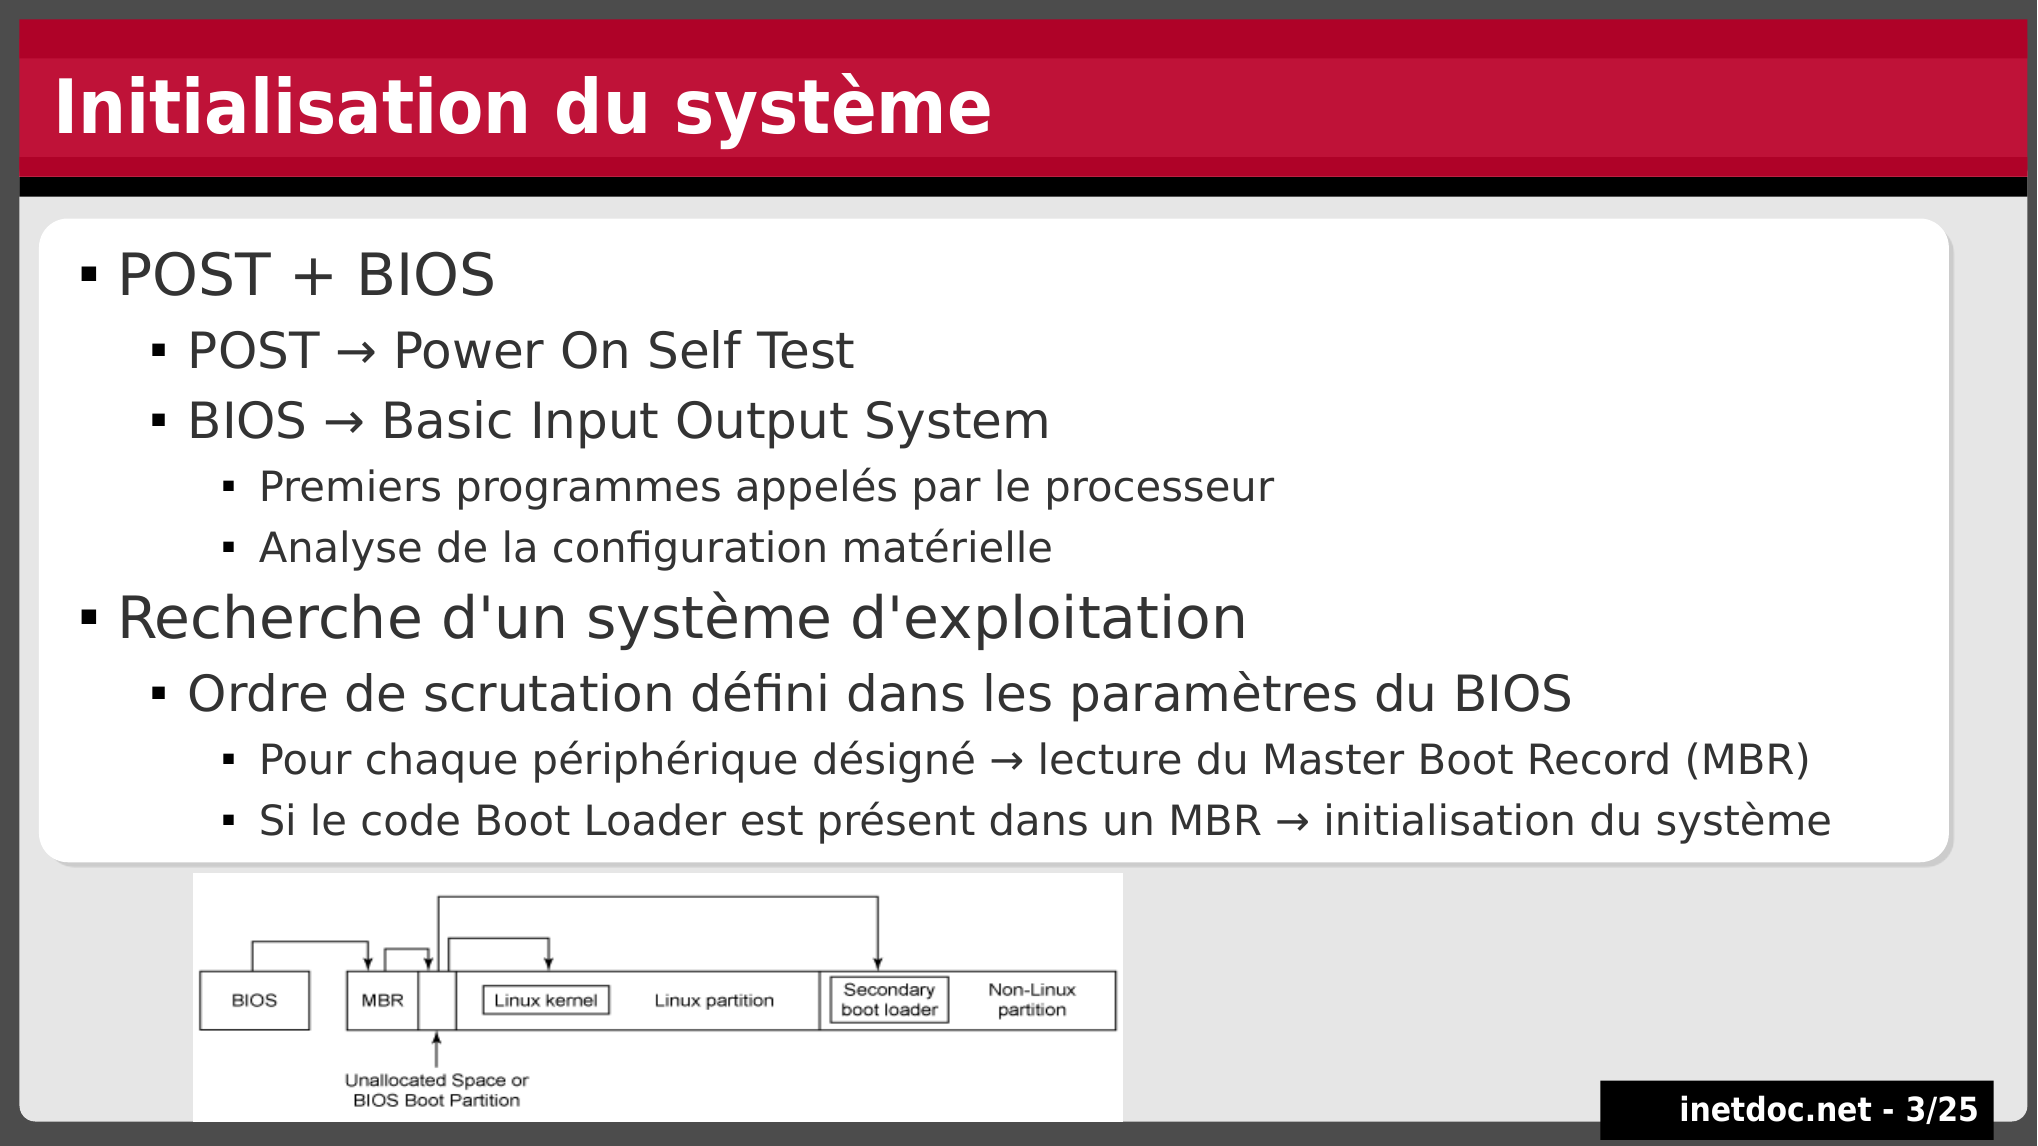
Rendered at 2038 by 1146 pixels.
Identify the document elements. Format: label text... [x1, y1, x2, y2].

picture [193, 873, 1123, 1122]
text_box [19, 19, 2028, 59]
text_box inetdoc.net - <numéro>/25 [1600, 1080, 1994, 1140]
text_box POST + BIOS POST → Power On Self Test BIOS → Basic Input Output System Premiers programmes appelés par le processeur Analyse de la configuration matérielle Recherche d'un système d'exploitation Ordre de scrutation défini dans les paramètres du BIOS Pour chaque périphérique désigné → lecture du Master Boot Record (MBR) Si le code Boot Loader est présent dans un MBR → initialisation du système [38, 218, 1949, 863]
text_box Initialisation du système [19, 59, 2028, 157]
text_box [19, 157, 2028, 1122]
